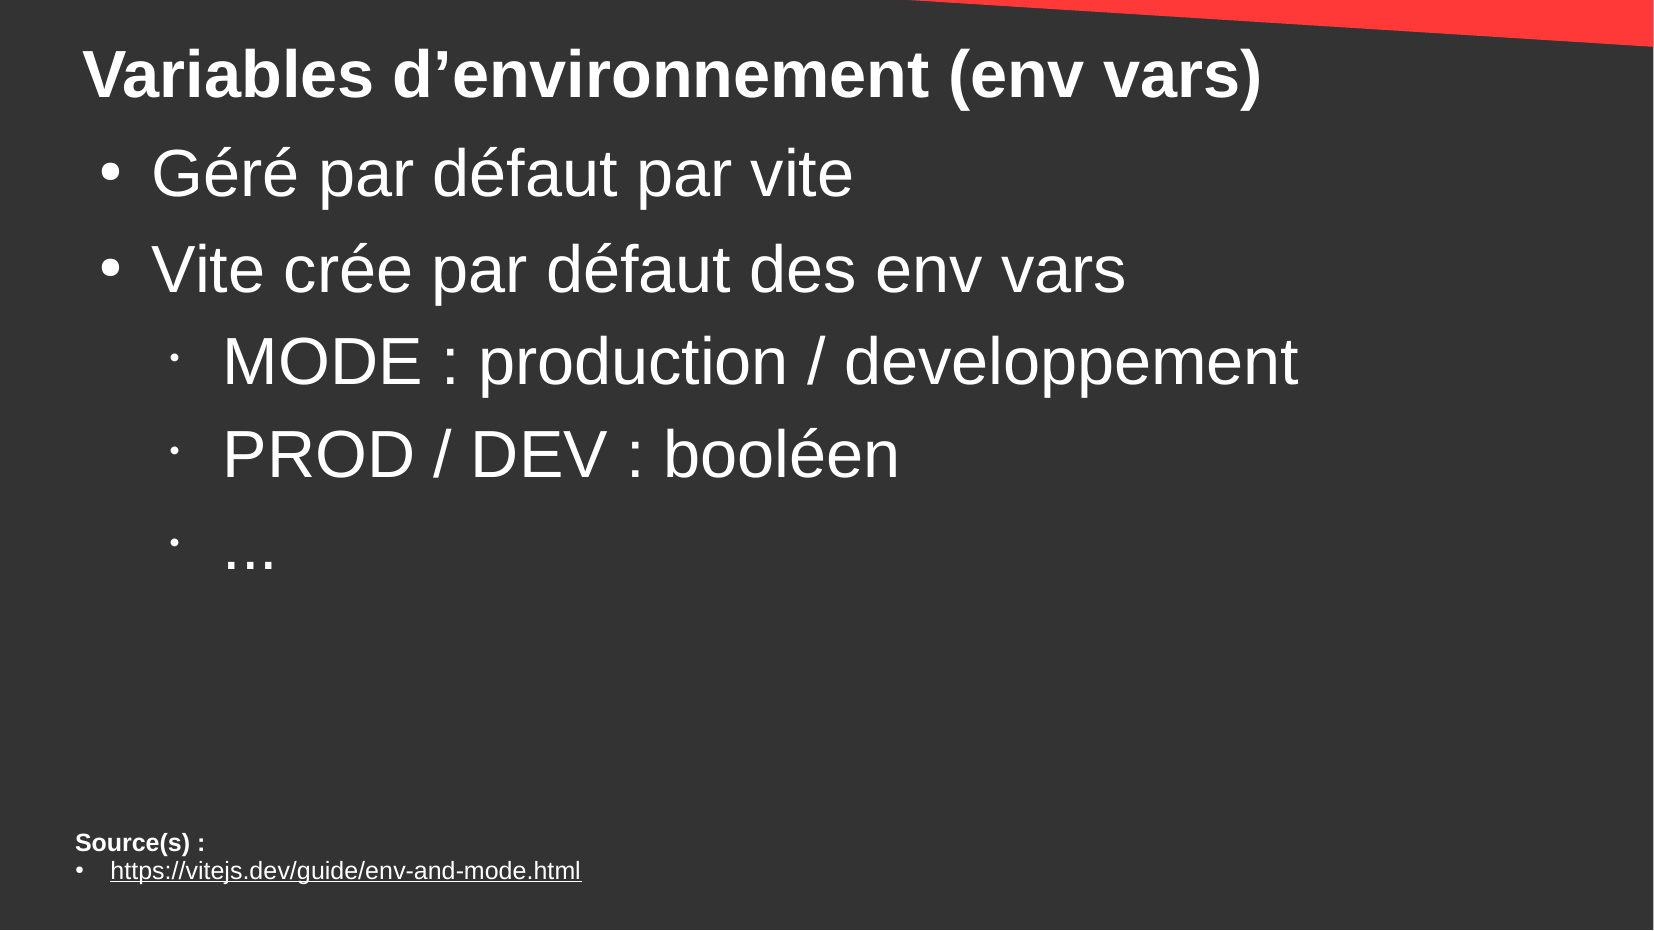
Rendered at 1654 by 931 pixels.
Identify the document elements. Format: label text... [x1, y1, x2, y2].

text_box [908, 0, 1654, 47]
title Variables d’environnement (env vars) [82, 37, 1571, 114]
list Géré par défaut par vite Vite crée par défaut des env vars MODE : production / developpement PROD / DEV : booléen ... [80, 135, 1620, 739]
text_box Source(s) : https://vitejs.dev/guide/env-and-mode.html [60, 821, 1546, 931]
